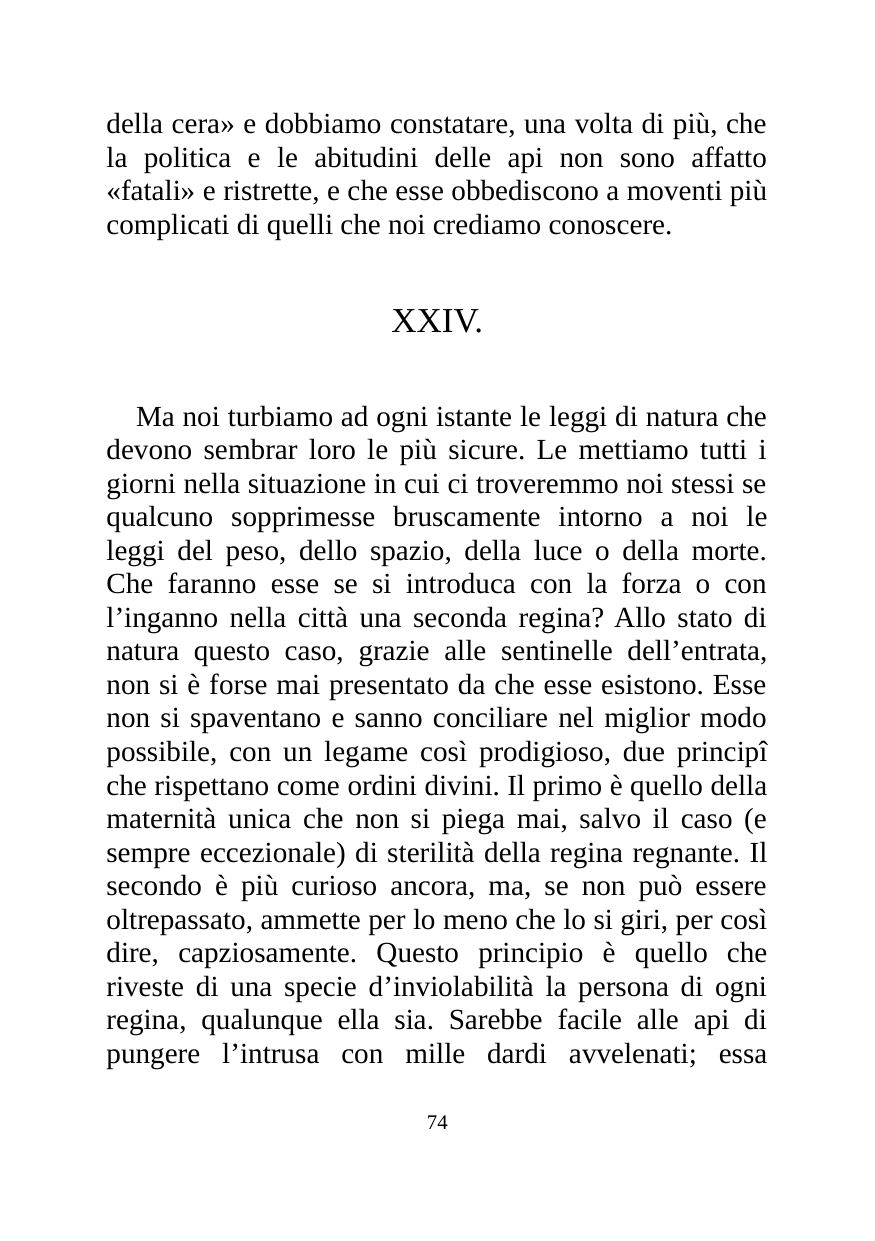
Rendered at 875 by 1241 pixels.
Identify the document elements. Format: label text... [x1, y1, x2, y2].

text Ma noi turbiamo ad ogni istante le leggi di natura che devono sembrar loro le più sicure. Le mettiamo tutti i giorni nella situazione in cui ci troveremmo noi stessi se qualcuno sopprimesse bruscamente intorno a noi le leggi del peso, dello spazio, della luce o della morte. Che faranno esse se si introduca con la forza o con l’inganno nella città una seconda regina? Allo stato di natura questo caso, grazie alle sentinelle dell’entrata, non si è forse mai presentato da che esse esistono. Esse non si spaventano e sanno conciliare nel miglior modo possibile, con un legame così prodigioso, due principî che rispettano come ordini divini. Il primo è quello della maternità unica che non si piega mai, salvo il caso (e sempre eccezionale) di sterilità della regina regnante. Il secondo è più curioso ancora, ma, se non può essere oltrepassato, ammette per lo meno che lo si giri, per così dire, capziosamente. Questo principio è quello che riveste di una specie d’inviolabilità la persona di ogni regina, qualunque ella sia. Sarebbe facile alle api di pungere l’intrusa con mille dardi avvelenati; essa [106, 399, 768, 1069]
subtitle XXIV. [106, 299, 768, 340]
text della cera» e dobbiamo constatare, una volta di più, che la politica e le abitudini delle api non sono affatto «fatali» e ristrette, e che esse obbediscono a moventi più complicati di quelli che noi crediamo conoscere. [106, 106, 768, 240]
